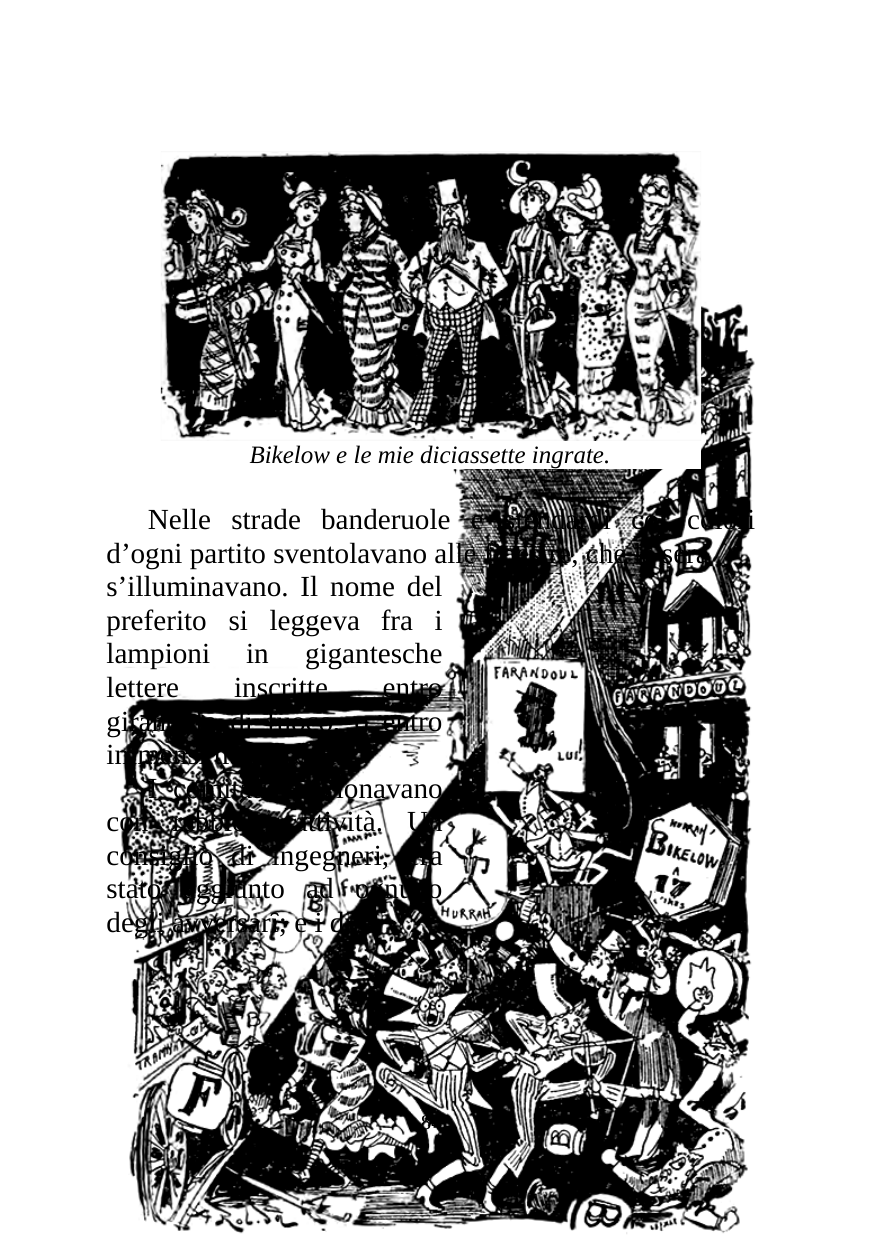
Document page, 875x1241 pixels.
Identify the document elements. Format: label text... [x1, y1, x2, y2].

text Bikelow e le mie diciassette ingrate. [161, 441, 701, 469]
picture [116, 151, 758, 1241]
